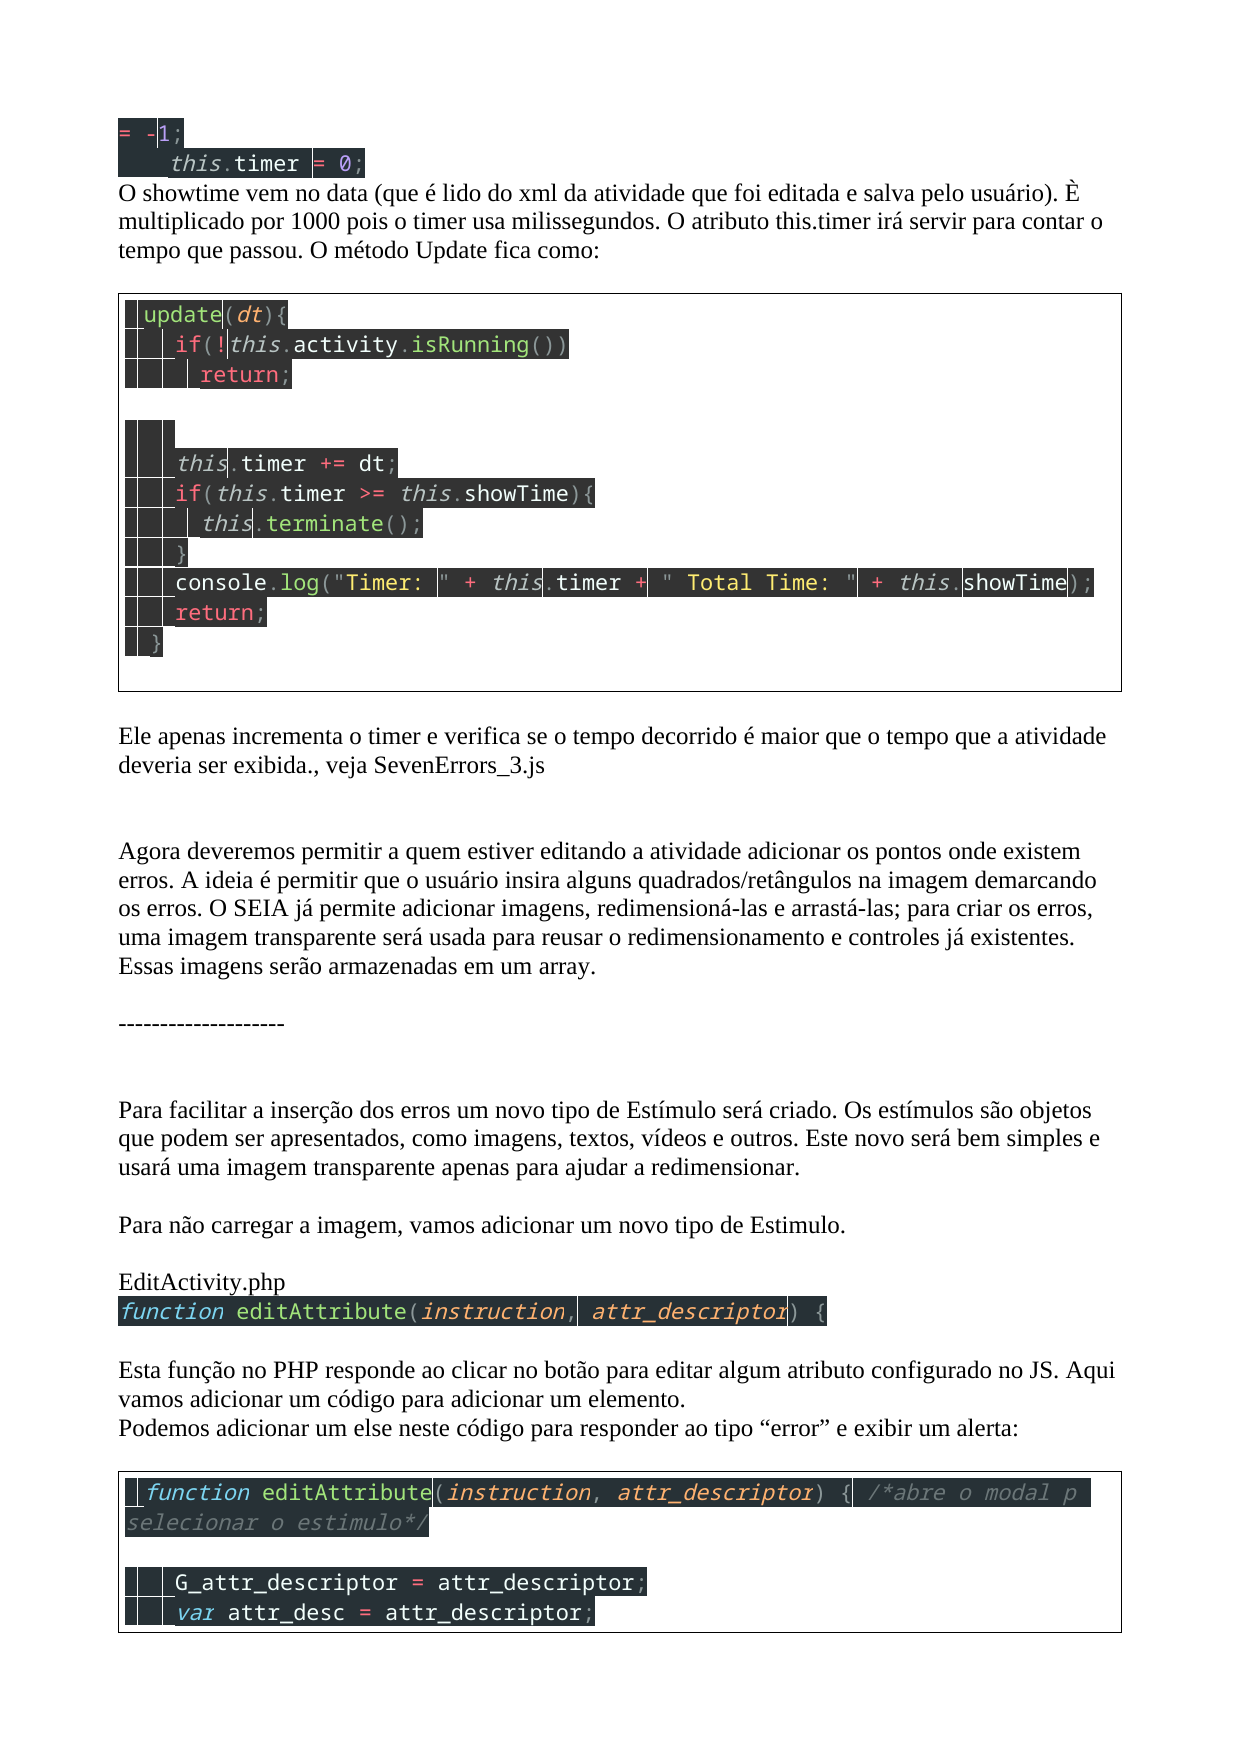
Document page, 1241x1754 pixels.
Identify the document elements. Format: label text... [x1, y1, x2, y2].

text Agora deveremos permitir a quem estiver editando a atividade adicionar os pontos onde existem erros. A ideia é permitir que o usuário insira alguns quadrados/retângulos na imagem demarcando os erros. O SEIA já permite adicionar imagens, redimensioná-las e arrastá-las; para criar os erros, uma imagem transparente será usada para reusar o redimensionamento e controles já existentes. Essas imagens serão armazenadas em um array. [118, 836, 1122, 980]
text Esta função no PHP responde ao clicar no botão para editar algum atributo configurado no JS. Aqui vamos adicionar um código para adicionar um elemento. [118, 1356, 1122, 1413]
text EditActivity.php [118, 1267, 1122, 1296]
text function editAttribute(instruction, attr_descriptor) { [118, 1296, 1122, 1326]
text this.timer = 0; [118, 148, 1122, 178]
table_header update(dt){ if(!this.activity.isRunning()) return; this.timer += dt; if(this.timer >= this.showTime){ this.terminate(); } console.log("Timer: " + this.timer + " Total Time: " + this.showTime); return; } [119, 294, 1121, 691]
text -------------------- [118, 1008, 1122, 1037]
text Podemos adicionar um else neste código para responder ao tipo “error” e exibir um alerta: [118, 1413, 1122, 1442]
text Ele apenas incrementa o timer e verifica se o tempo decorrido é maior que o tempo que a atividade deveria ser exibida., veja SevenErrors_3.js [118, 721, 1122, 778]
text O showtime vem no data (que é lido do xml da atividade que foi editada e salva pelo usuário). È multiplicado por 1000 pois o timer usa milissegundos. O atributo this.timer irá servir para contar o tempo que passou. O método Update fica como: [118, 178, 1122, 264]
text = -1; [118, 118, 1122, 148]
text Para facilitar a inserção dos erros um novo tipo de Estímulo será criado. Os estímulos são objetos que podem ser apresentados, como imagens, textos, vídeos e outros. Este novo será bem simples e usará uma imagem transparente apenas para ajudar a redimensionar. [118, 1095, 1122, 1181]
text Para não carregar a imagem, vamos adicionar um novo tipo de Estimulo. [118, 1210, 1122, 1238]
table_header function editAttribute(instruction, attr_descriptor) { /*abre o modal p selecionar o estimulo*/ G_attr_descriptor = attr_descriptor; var attr_desc = attr_descriptor; [119, 1472, 1121, 1632]
